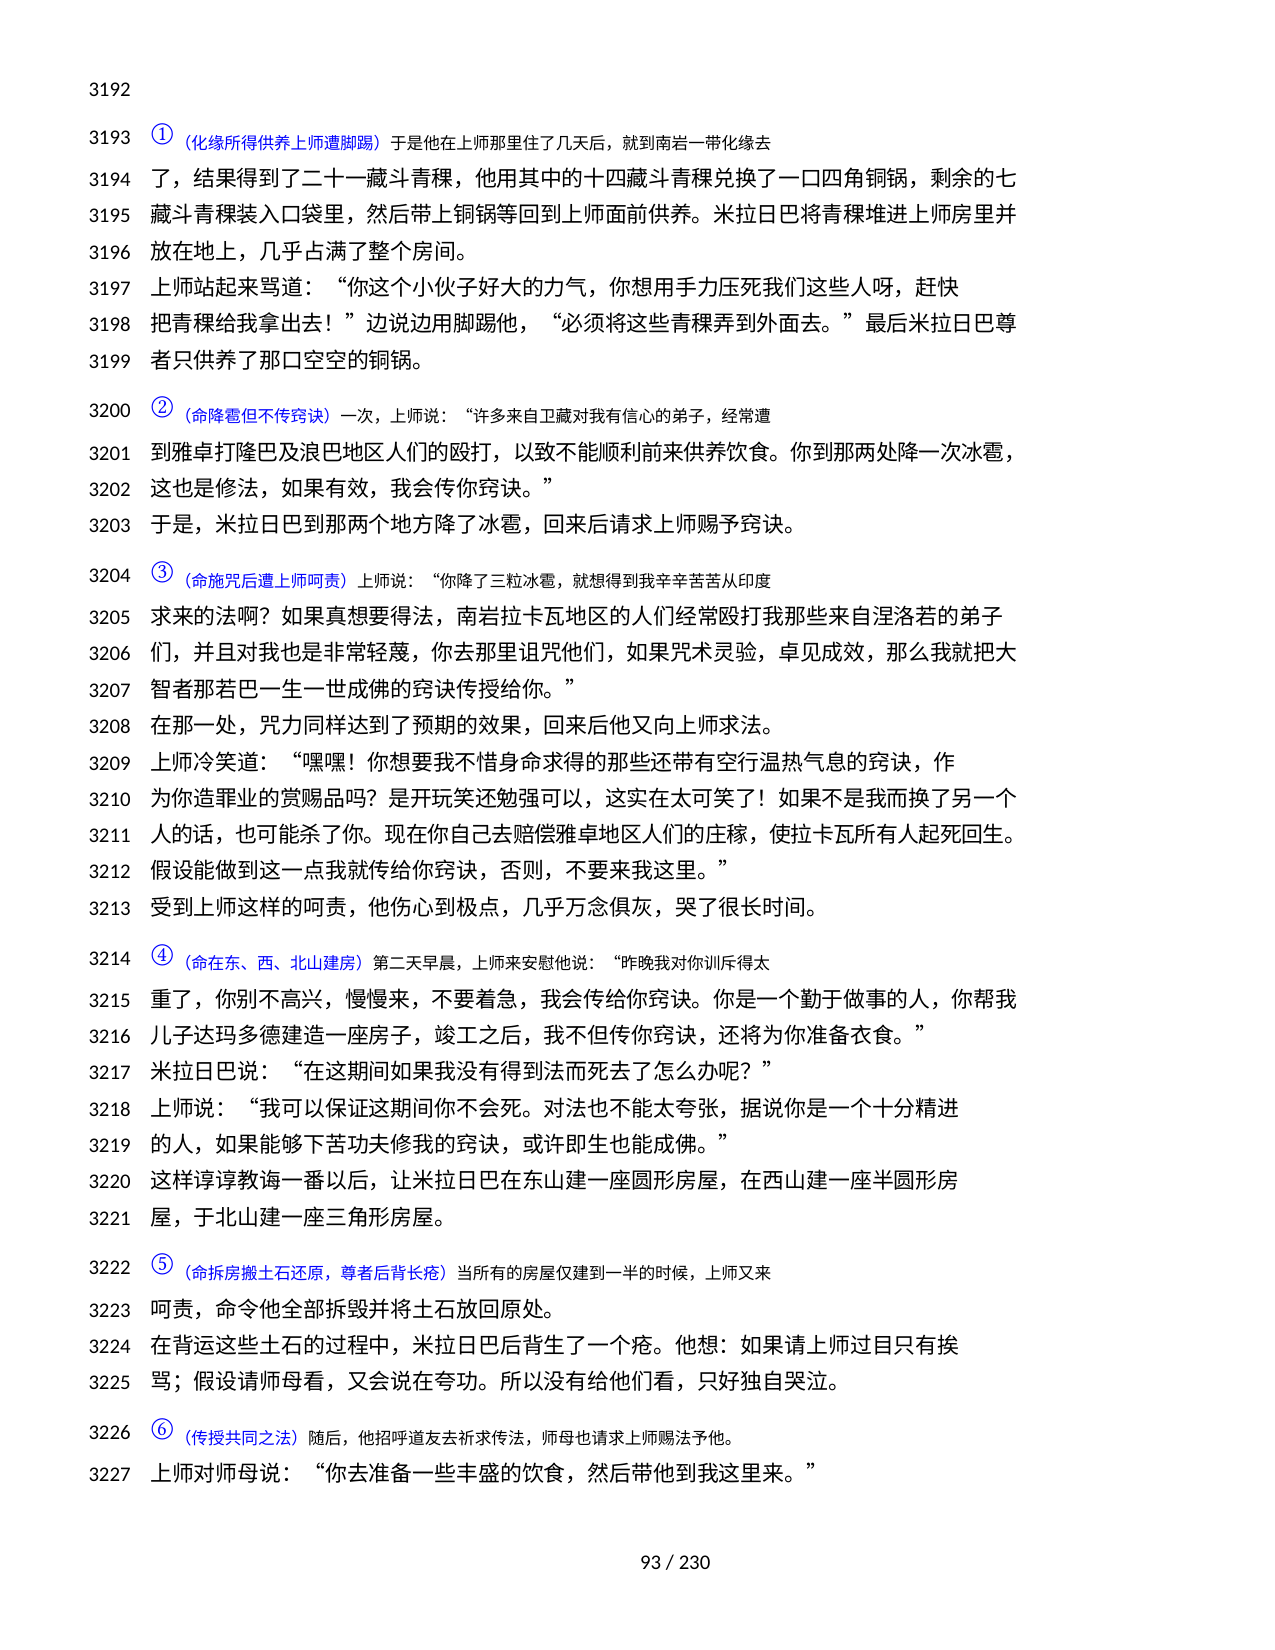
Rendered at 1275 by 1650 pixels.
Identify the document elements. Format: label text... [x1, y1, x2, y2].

text 这样谆谆教诲一番以后，让米拉日巴在东山建一座圆形房屋，在西山建一座半圆形房 [150, 1163, 1200, 1195]
text 于是，米拉日巴到那两个地方降了冰雹，回来后请求上师赐予窍诀。 [150, 507, 1200, 539]
text 为你造罪业的赏赐品吗？是开玩笑还勉强可以，这实在太可笑了！如果不是我而换了另一个 [150, 781, 1200, 812]
text 上师冷笑道：“嘿嘿！你想要我不惜身命求得的那些还带有空行温热气息的窍诀，作 [150, 744, 1200, 776]
text 儿子达玛多德建造一座房子，竣工之后，我不但传你窍诀，还将为你准备衣食。” [150, 1018, 1200, 1050]
text ②（命降雹但不传窍诀）一次，上师说：“许多来自卫藏对我有信心的弟子，经常遭 [150, 379, 1200, 427]
text 这也是修法，如果有效，我会传你窍诀。” [150, 471, 1200, 503]
text 骂；假设请师母看，又会说在夸功。所以没有给他们看，只好独自哭泣。 [150, 1364, 1200, 1396]
text 者只供养了那口空空的铜锅。 [150, 343, 1200, 374]
text 重了，你别不高兴，慢慢来，不要着急，我会传给你窍诀。你是一个勤于做事的人，你帮我 [150, 982, 1200, 1013]
text 藏斗青稞装入口袋里，然后带上铜锅等回到上师面前供养。米拉日巴将青稞堆进上师房里并 [150, 197, 1200, 229]
text 在那一处，咒力同样达到了预期的效果，回来后他又向上师求法。 [150, 708, 1200, 740]
text 的人，如果能够下苦功夫修我的窍诀，或许即生也能成佛。” [150, 1127, 1200, 1159]
text 到雅卓打隆巴及浪巴地区人们的殴打，以致不能顺利前来供养饮食。你到那两处降一次冰雹， [150, 434, 1200, 466]
text 假设能做到这一点我就传给你窍诀，否则，不要来我这里。” [150, 853, 1200, 885]
text ④（命在东、西、北山建房）第二天早晨，上师来安慰他说：“昨晚我对你训斥得太 [150, 926, 1200, 974]
text 呵责，命令他全部拆毁并将土石放回原处。 [150, 1292, 1200, 1323]
text 人的话，也可能杀了你。现在你自己去赔偿雅卓地区人们的庄稼，使拉卡瓦所有人起死回生。 [150, 817, 1200, 849]
text 上师站起来骂道：“你这个小伙子好大的力气，你想用手力压死我们这些人呀，赶快 [150, 270, 1200, 302]
text 受到上师这样的呵责，他伤心到极点，几乎万念俱灰，哭了很长时间。 [150, 890, 1200, 922]
text 放在地上，几乎占满了整个房间。 [150, 234, 1200, 265]
text ①（化缘所得供养上师遭脚踢）于是他在上师那里住了几天后，就到南岩一带化缘去 [150, 106, 1200, 154]
text ③（命施咒后遭上师呵责）上师说：“你降了三粒冰雹，就想得到我辛辛苦苦从印度 [150, 544, 1200, 592]
text 在背运这些土石的过程中，米拉日巴后背生了一个疮。他想：如果请上师过目只有挨 [150, 1328, 1200, 1359]
text 上师说：“我可以保证这期间你不会死。对法也不能太夸张，据说你是一个十分精进 [150, 1091, 1200, 1122]
text 上师对师母说：“你去准备一些丰盛的饮食，然后带他到我这里来。” [150, 1456, 1200, 1488]
text ⑤（命拆房搬土石还原，尊者后背长疮）当所有的房屋仅建到一半的时候，上师又来 [150, 1236, 1200, 1284]
text ⑥（传授共同之法）随后，他招呼道友去祈求传法，师母也请求上师赐法予他。 [150, 1401, 1200, 1449]
text 了，结果得到了二十一藏斗青稞，他用其中的十四藏斗青稞兑换了一口四角铜锅，剩余的七 [150, 161, 1200, 193]
text 屋，于北山建一座三角形房屋。 [150, 1200, 1200, 1231]
text 们，并且对我也是非常轻蔑，你去那里诅咒他们，如果咒术灵验，卓见成效，那么我就把大 [150, 635, 1200, 667]
text 智者那若巴一生一世成佛的窍诀传授给你。” [150, 672, 1200, 703]
text 求来的法啊？如果真想要得法，南岩拉卡瓦地区的人们经常殴打我那些来自涅洛若的弟子 [150, 599, 1200, 631]
text 把青稞给我拿出去！”边说边用脚踢他，“必须将这些青稞弄到外面去。”最后米拉日巴尊 [150, 306, 1200, 338]
text 米拉日巴说：“在这期间如果我没有得到法而死去了怎么办呢？” [150, 1054, 1200, 1086]
